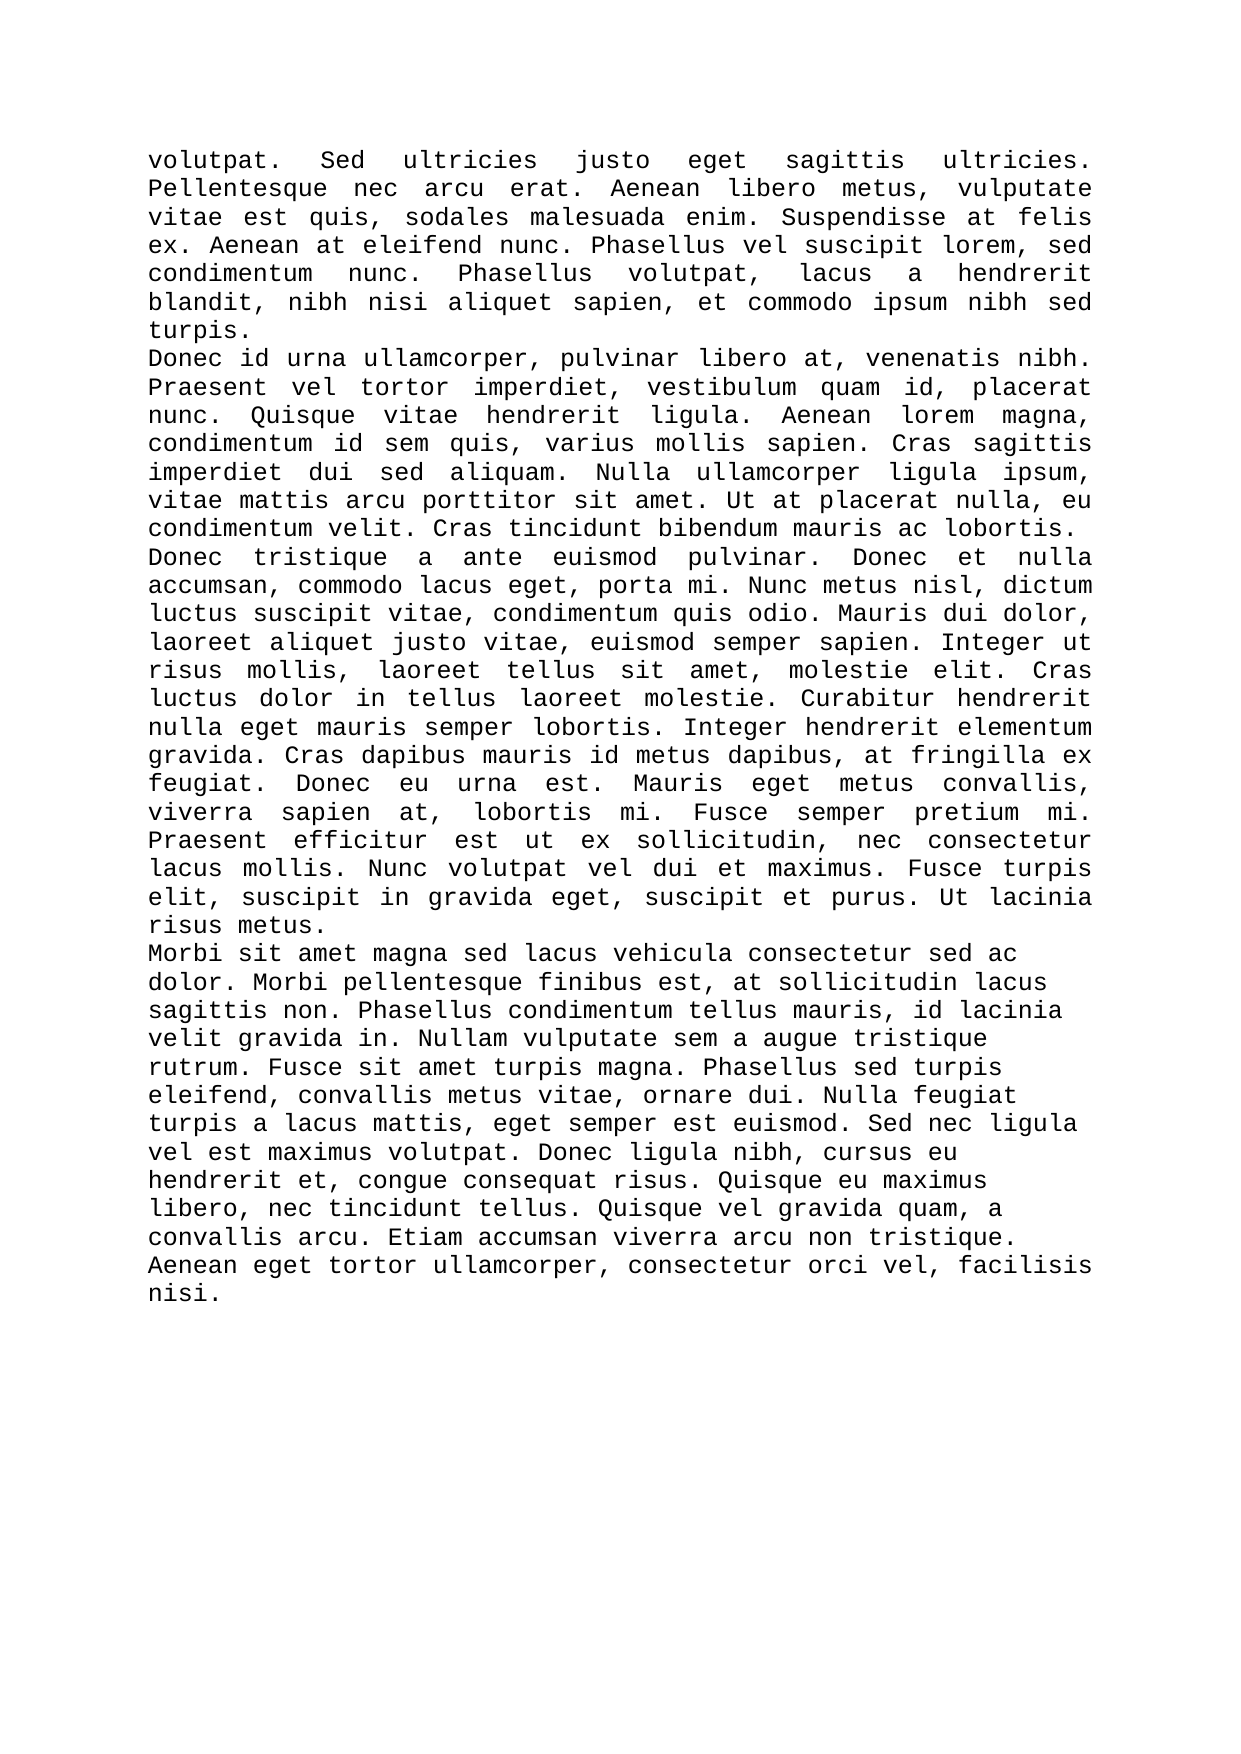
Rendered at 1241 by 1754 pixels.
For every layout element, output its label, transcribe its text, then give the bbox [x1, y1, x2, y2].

text Morbi sit amet magna sed lacus vehicula consectetur sed ac dolor. Morbi pellentesque finibus est, at sollicitudin lacus sagittis non. Phasellus condimentum tellus mauris, id lacinia velit gravida in. Nullam vulputate sem a augue tristique rutrum. Fusce sit amet turpis magna. Phasellus sed turpis eleifend, convallis metus vitae, ornare dui. Nulla feugiat turpis a lacus mattis, eget semper est euismod. Sed nec ligula vel est maximus volutpat. Donec ligula nibh, cursus eu hendrerit et, congue consequat risus. Quisque eu maximus libero, nec tincidunt tellus. Quisque vel gravida quam, a convallis arcu. Etiam accumsan viverra arcu non tristique. Aenean eget tortor ullamcorper, consectetur orci vel, facilisis nisi. [148, 941, 1093, 1309]
text volutpat. Sed ultricies justo eget sagittis ultricies. Pellentesque nec arcu erat. Aenean libero metus, vulputate vitae est quis, sodales malesuada enim. Suspendisse at felis ex. Aenean at eleifend nunc. Phasellus vel suscipit lorem, sed condimentum nunc. Phasellus volutpat, lacus a hendrerit blandit, nibh nisi aliquet sapien, et commodo ipsum nibh sed turpis. [148, 148, 1093, 346]
text Donec tristique a ante euismod pulvinar. Donec et nulla accumsan, commodo lacus eget, porta mi. Nunc metus nisl, dictum luctus suscipit vitae, condimentum quis odio. Mauris dui dolor, laoreet aliquet justo vitae, euismod semper sapien. Integer ut risus mollis, laoreet tellus sit amet, molestie elit. Cras luctus dolor in tellus laoreet molestie. Curabitur hendrerit nulla eget mauris semper lobortis. Integer hendrerit elementum gravida. Cras dapibus mauris id metus dapibus, at fringilla ex feugiat. Donec eu urna est. Mauris eget metus convallis, viverra sapien at, lobortis mi. Fusce semper pretium mi. Praesent efficitur est ut ex sollicitudin, nec consectetur lacus mollis. Nunc volutpat vel dui et maximus. Fusce turpis elit, suscipit in gravida eget, suscipit et purus. Ut lacinia risus metus. [148, 544, 1093, 941]
text Donec id urna ullamcorper, pulvinar libero at, venenatis nibh. Praesent vel tortor imperdiet, vestibulum quam id, placerat nunc. Quisque vitae hendrerit ligula. Aenean lorem magna, condimentum id sem quis, varius mollis sapien. Cras sagittis imperdiet dui sed aliquam. Nulla ullamcorper ligula ipsum, vitae mattis arcu porttitor sit amet. Ut at placerat nulla, eu condimentum velit. Cras tincidunt bibendum mauris ac lobortis. [148, 346, 1093, 544]
